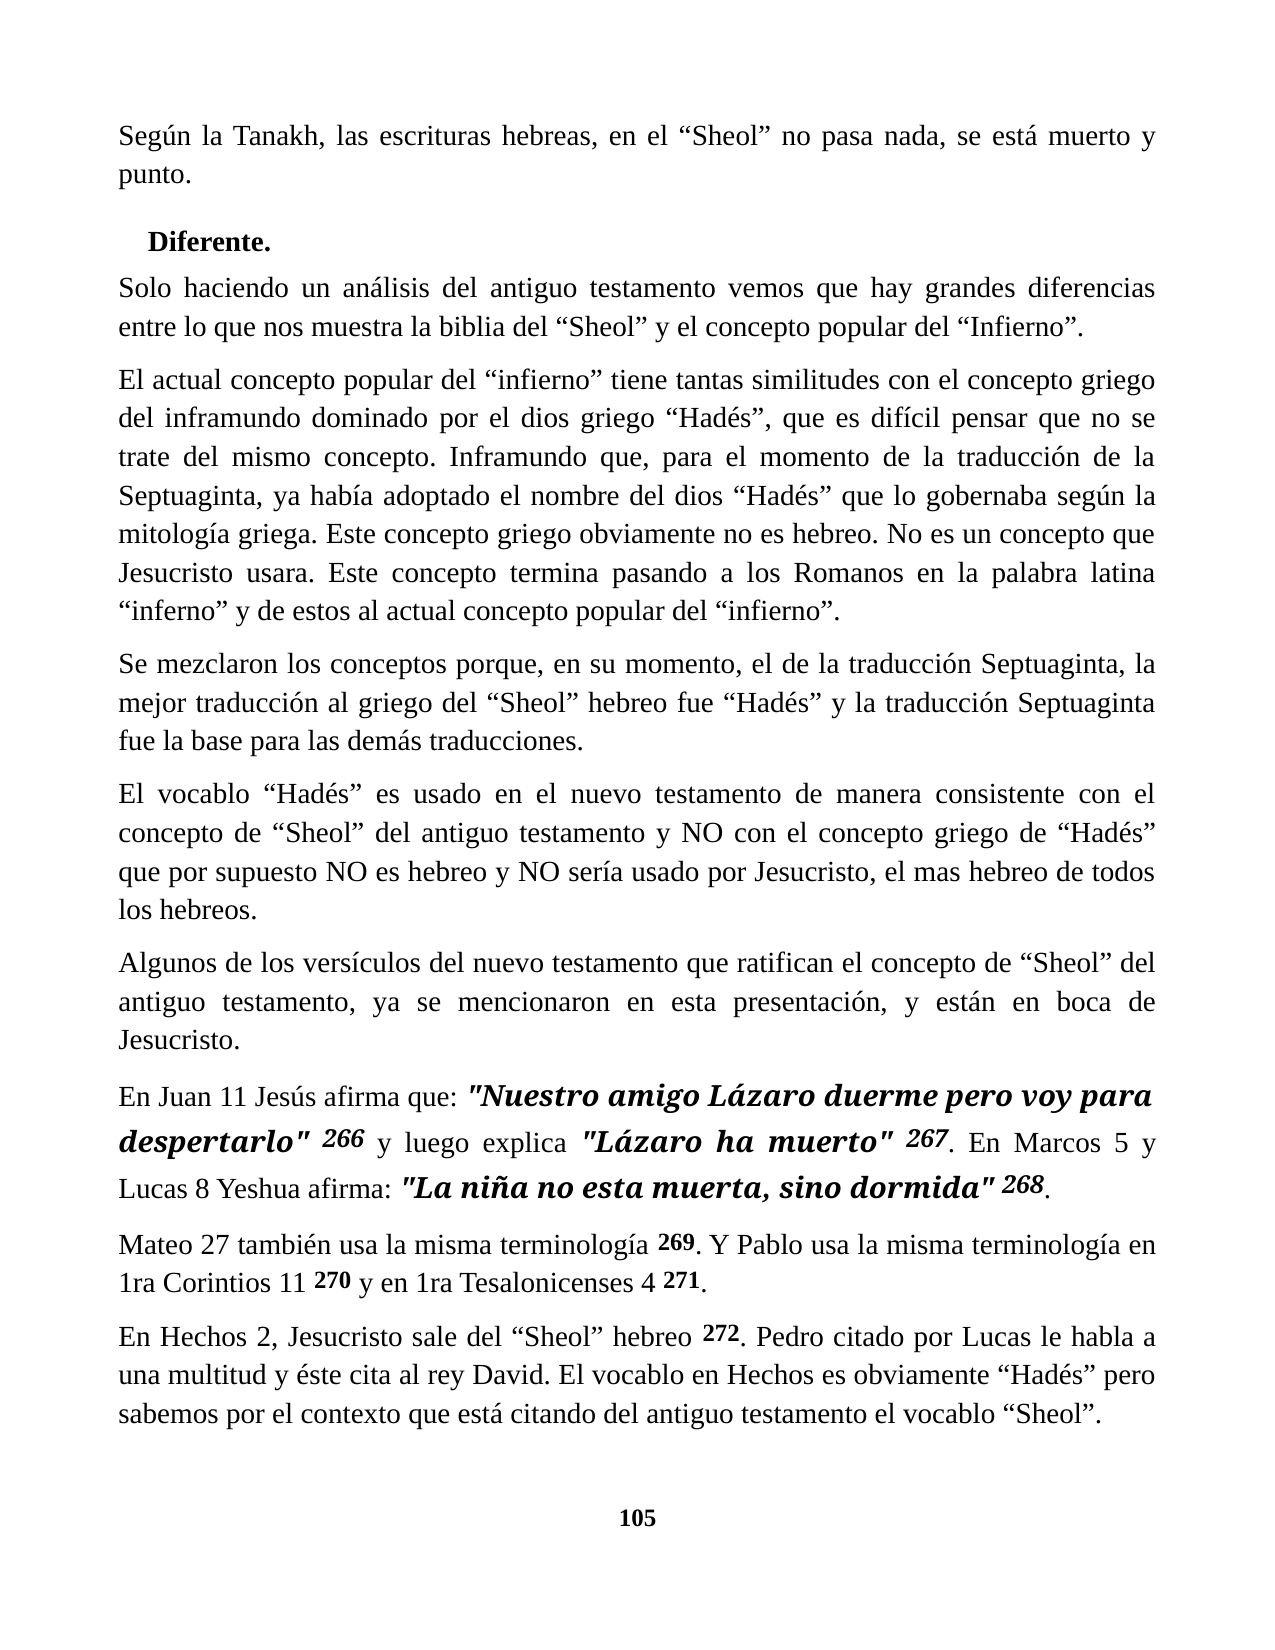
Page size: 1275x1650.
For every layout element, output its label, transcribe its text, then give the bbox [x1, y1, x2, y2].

text Se mezclaron los conceptos porque, en su momento, el de la traducción Septuaginta, la mejor traducción al griego del “Sheol” hebreo fue “Hadés” y la traducción Septuaginta fue la base para las demás traducciones. [118, 646, 1157, 757]
text En Juan 11 Jesús afirma que: "Nuestro amigo Lázaro duerme pero voy para despertarlo" y luego explica "Lázaro ha muerto" . En Marcos 5 y Lucas 8 Yeshua afirma: "La niña no esta muerta, sino dormida" . [118, 1076, 1157, 1207]
text El actual concepto popular del “infierno” tiene tantas similitudes con el concepto griego del inframundo dominado por el dios griego “Hadés”, que es difícil pensar que no se trate del mismo concepto. Inframundo que, para el momento de la traducción de la Septuaginta, ya había adoptado el nombre del dios “Hadés” que lo gobernaba según la mitología griega. Este concepto griego obviamente no es hebreo. No es un concepto que Jesucristo usara. Este concepto termina pasando a los Romanos en la palabra latina “inferno” y de estos al actual concepto popular del “infierno”. [118, 362, 1157, 627]
text Según la Tanakh, las escrituras hebreas, en el “Sheol” no pasa nada, se está muerto y punto. [118, 118, 1157, 190]
text Solo haciendo un análisis del antiguo testamento vemos que hay grandes diferencias entre lo que nos muestra la biblia del “Sheol” y el concepto popular del “Infierno”. [118, 270, 1157, 342]
text Algunos de los versículos del nuevo testamento que ratifican el concepto de “Sheol” del antiguo testamento, ya se mencionaron en esta presentación, y están en boca de Jesucristo. [118, 945, 1157, 1056]
text Mateo 27 también usa la misma terminología . Y Pablo usa la misma terminología en 1ra Corintios 11 y en 1ra Tesalonicenses 4 . [118, 1227, 1157, 1299]
subtitle Diferente. [148, 224, 1157, 258]
text El vocablo “Hadés” es usado en el nuevo testamento de manera consistente con el concepto de “Sheol” del antiguo testamento y NO con el concepto griego de “Hadés” que por supuesto NO es hebreo y NO sería usado por Jesucristo, el mas hebreo de todos los hebreos. [118, 777, 1157, 926]
text En Hechos 2, Jesucristo sale del “Sheol” hebreo . Pedro citado por Lucas le habla a una multitud y éste cita al rey David. El vocablo en Hechos es obviamente “Hadés” pero sabemos por el contexto que está citando del antiguo testamento el vocablo “Sheol”. [118, 1319, 1157, 1429]
